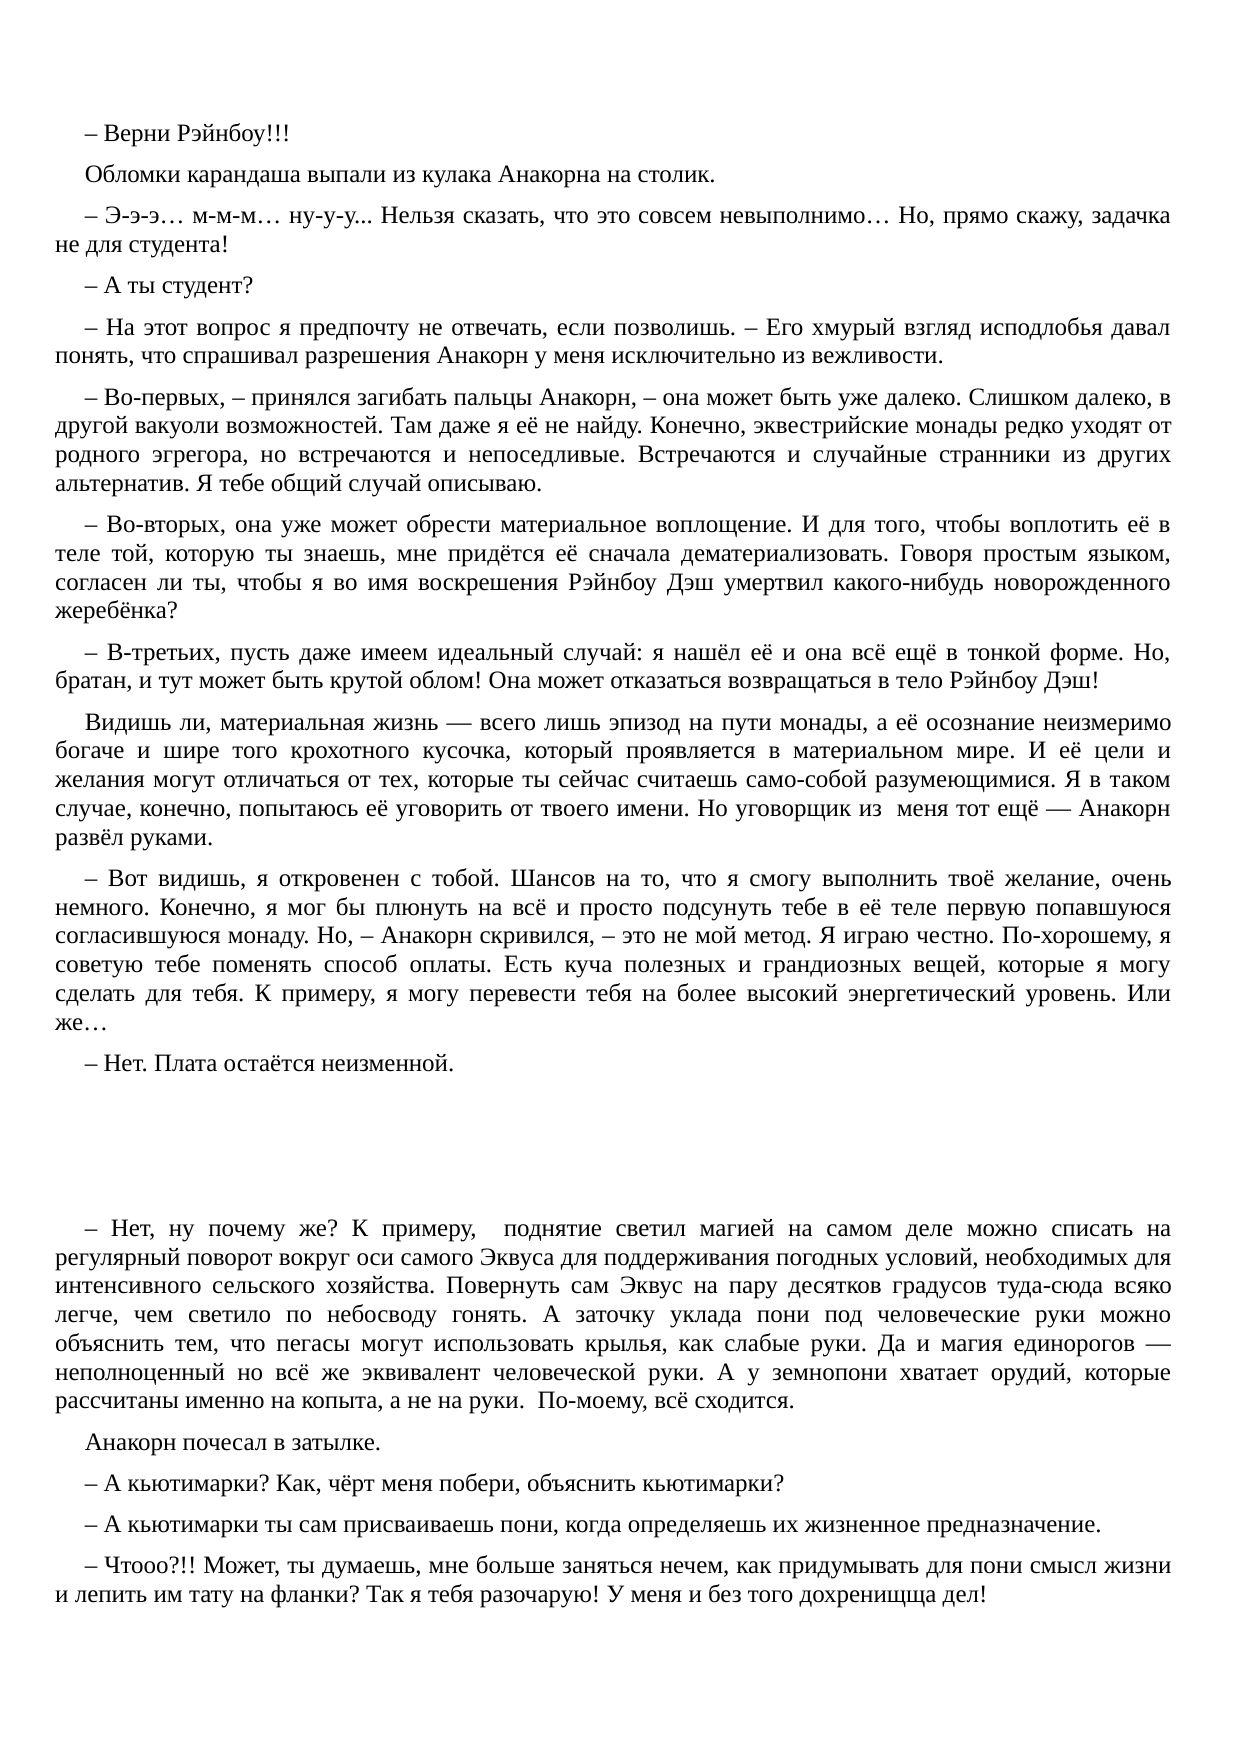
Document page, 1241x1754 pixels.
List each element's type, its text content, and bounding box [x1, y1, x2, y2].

text – Во-вторых, она уже может обрести материальное воплощение. И для того, чтобы воплотить её в теле той, которую ты знаешь, мне придётся её сначала дематериализовать. Говоря простым языком, согласен ли ты, чтобы я во имя воскрешения Рэйнбоу Дэш умертвил какого-нибудь новорожденного жеребёнка? [55, 509, 1172, 624]
text Видишь ли, материальная жизнь — всего лишь эпизод на пути монады, а её осознание неизмеримо богаче и шире того крохотного кусочка, который проявляется в материальном мире. И её цели и желания могут отличаться от тех, которые ты сейчас считаешь само-собой разумеющимися. Я в таком случае, конечно, попытаюсь её уговорить от твоего имени. Но уговорщик из меня тот ещё — Анакорн развёл руками. [55, 707, 1172, 851]
text – Вот видишь, я откровенен с тобой. Шансов на то, что я смогу выполнить твоё желание, очень немного. Конечно, я мог бы плюнуть на всё и просто подсунуть тебе в её теле первую попавшуюся согласившуюся монаду. Но, – Анакорн скривился, – это не мой метод. Я играю честно. По-хорошему, я советую тебе поменять способ оплаты. Есть куча полезных и грандиозных вещей, которые я могу сделать для тебя. К примеру, я могу перевести тебя на более высокий энергетический уровень. Или же… [55, 863, 1172, 1036]
text Анакорн почесал в затылке. [55, 1427, 1172, 1456]
text Обломки карандаша выпали из кулака Анакорна на столик. [55, 159, 1172, 188]
text – В-третьих, пусть даже имеем идеальный случай: я нашёл её и она всё ещё в тонкой форме. Но, братан, и тут может быть крутой облом! Она может отказаться возвращаться в тело Рэйнбоу Дэш! [55, 637, 1172, 694]
text – Чтооо?!! Может, ты думаешь, мне больше заняться нечем, как придумывать для пони смысл жизни и лепить им тату на фланки? Так я тебя разочарую! У меня и без того дохренищща дел! [55, 1551, 1172, 1608]
text – Нет, ну почему же? К примеру, поднятие светил магией на самом деле можно списать на регулярный поворот вокруг оси самого Эквуса для поддерживания погодных условий, необходимых для интенсивного сельского хозяйства. Повернуть сам Эквус на пару десятков градусов туда-сюда всяко легче, чем светило по небосводу гонять. А заточку уклада пони под человеческие руки можно объяснить тем, что пегасы могут использовать крылья, как слабые руки. Да и магия единорогов — неполноценный но всё же эквивалент человеческой руки. А у земнопони хватает орудий, которые рассчитаны именно на копыта, а не на руки. По-моему, всё сходится. [55, 1213, 1172, 1414]
text – Нет. Плата остаётся неизменной. [55, 1048, 1172, 1077]
text – А кьютимарки? Как, чёрт меня побери, объяснить кьютимарки? [55, 1468, 1172, 1497]
text – А кьютимарки ты сам присваиваешь пони, когда определяешь их жизненное предназначение. [55, 1509, 1172, 1538]
text – На этот вопрос я предпочту не отвечать, если позволишь. – Его хмурый взгляд исподлобья давал понять, что спрашивал разрешения Анакорн у меня исключительно из вежливости. [55, 312, 1172, 369]
text – Во-первых, – принялся загибать пальцы Анакорн, – она может быть уже далеко. Слишком далеко, в другой вакуоли возможностей. Там даже я её не найду. Конечно, эквестрийские монады редко уходят от родного эгрегора, но встречаются и непоседливые. Встречаются и случайные странники из других альтернатив. Я тебе общий случай описываю. [55, 382, 1172, 497]
text – Э-э-э… м-м-м… ну-у-у... Нельзя сказать, что это совсем невыполнимо… Но, прямо скажу, задачка не для студента! [55, 201, 1172, 258]
text – Верни Рэйнбоу!!! [55, 118, 1172, 147]
text – А ты студент? [55, 271, 1172, 299]
